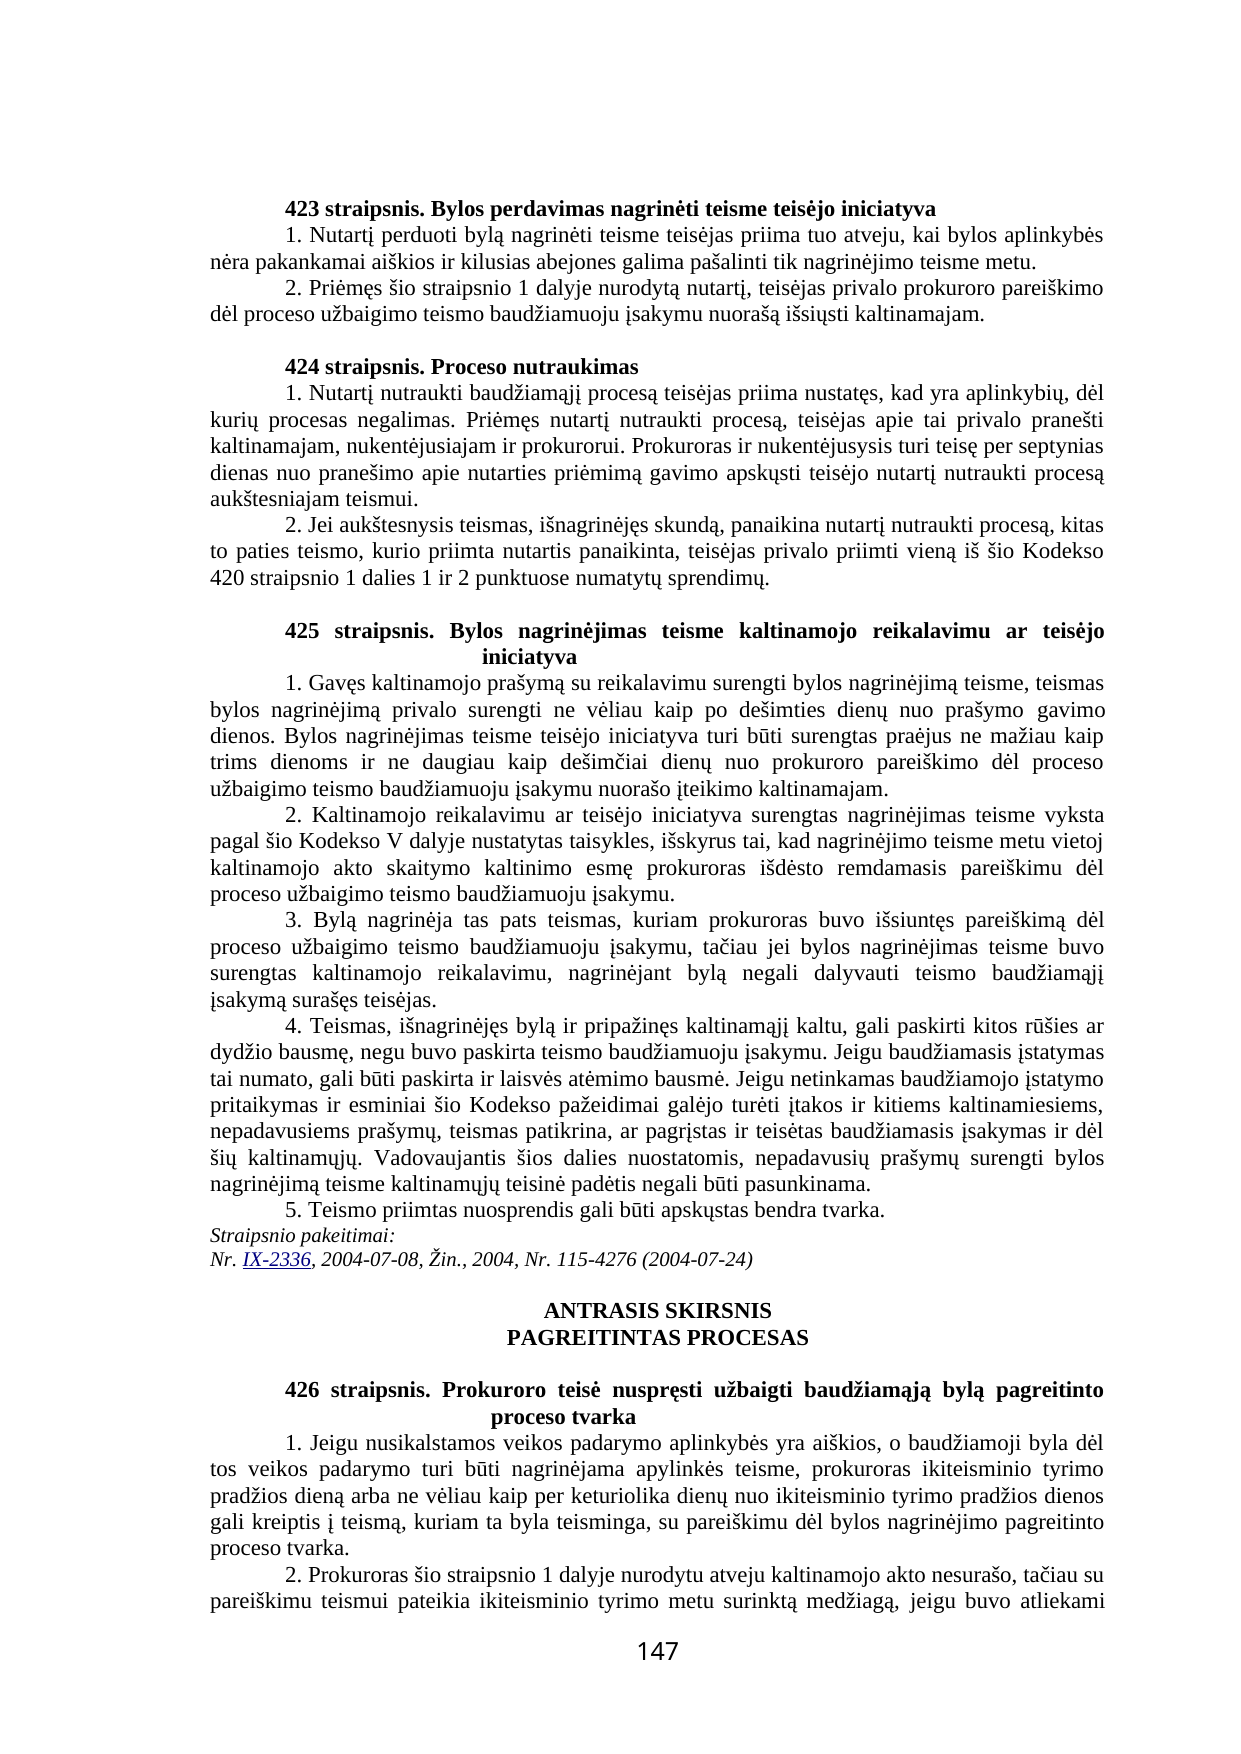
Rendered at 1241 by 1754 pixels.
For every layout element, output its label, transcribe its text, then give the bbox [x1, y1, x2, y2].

text 1. Gavęs kaltinamojo prašymą su reikalavimu surengti bylos nagrinėjimą teisme, teismas bylos nagrinėjimą privalo surengti ne vėliau kaip po dešimties dienų nuo prašymo gavimo dienos. Bylos nagrinėjimas teisme teisėjo iniciatyva turi būti surengtas praėjus ne mažiau kaip trims dienoms ir ne daugiau kaip dešimčiai dienų nuo prokuroro pareiškimo dėl proceso užbaigimo teismo baudžiamuoju įsakymu nuorašo įteikimo kaltinamajam. [210, 669, 1106, 801]
text 2. Prokuroras šio straipsnio 1 dalyje nurodytu atveju kaltinamojo akto nesurašo, tačiau su pareiškimu teismui pateikia ikiteisminio tyrimo metu surinktą medžiagą, jeigu buvo atliekami [210, 1561, 1106, 1613]
text ANTRASIS SKIRSNIS [210, 1297, 1106, 1324]
text 425 straipsnis. Bylos nagrinėjimas teisme kaltinamojo reikalavimu ar teisėjo iniciatyva [285, 617, 1106, 669]
text 4. Teismas, išnagrinėjęs bylą ir pripažinęs kaltinamąjį kaltu, gali paskirti kitos rūšies ar dydžio bausmę, negu buvo paskirta teismo baudžiamuoju įsakymu. Jeigu baudžiamasis įstatymas tai numato, gali būti paskirta ir laisvės atėmimo bausmė. Jeigu netinkamas baudžiamojo įstatymo pritaikymas ir esminiai šio Kodekso pažeidimai galėjo turėti įtakos ir kitiems kaltinamiesiems, nepadavusiems prašymų, teismas patikrina, ar pagrįstas ir teisėtas baudžiamasis įsakymas ir dėl šių kaltinamųjų. Vadovaujantis šios dalies nuostatomis, nepadavusių prašymų surengti bylos nagrinėjimą teisme kaltinamųjų teisinė padėtis negali būti pasunkinama. [210, 1012, 1106, 1196]
text Straipsnio pakeitimai: [210, 1223, 1106, 1247]
text Pagreitintas procesas [210, 1324, 1106, 1350]
text 2. Priėmęs šio straipsnio 1 dalyje nurodytą nutartį, teisėjas privalo prokuroro pareiškimo dėl proceso užbaigimo teismo baudžiamuoju įsakymu nuorašą išsiųsti kaltinamajam. [210, 274, 1106, 327]
text 2. Kaltinamojo reikalavimu ar teisėjo iniciatyva surengtas nagrinėjimas teisme vyksta pagal šio Kodekso V dalyje nustatytas taisykles, išskyrus tai, kad nagrinėjimo teisme metu vietoj kaltinamojo akto skaitymo kaltinimo esmę prokuroras išdėsto remdamasis pareiškimu dėl proceso užbaigimo teismo baudžiamuoju įsakymu. [210, 801, 1106, 907]
text 3. Bylą nagrinėja tas pats teismas, kuriam prokuroras buvo išsiuntęs pareiškimą dėl proceso užbaigimo teismo baudžiamuoju įsakymu, tačiau jei bylos nagrinėjimas teisme buvo surengtas kaltinamojo reikalavimu, nagrinėjant bylą negali dalyvauti teismo baudžiamąjį įsakymą surašęs teisėjas. [210, 907, 1106, 1012]
text 426 straipsnis. Prokuroro teisė nuspręsti užbaigti baudžiamąją bylą pagreitinto proceso tvarka [285, 1376, 1106, 1429]
text 424 straipsnis. Proceso nutraukimas [285, 353, 1106, 379]
text 5. Teismo priimtas nuosprendis gali būti apskųstas bendra tvarka. [210, 1196, 1106, 1223]
text 1. Nutartį nutraukti baudžiamąjį procesą teisėjas priima nustatęs, kad yra aplinkybių, dėl kurių procesas negalimas. Priėmęs nutartį nutraukti procesą, teisėjas apie tai privalo pranešti kaltinamajam, nukentėjusiajam ir prokurorui. Prokuroras ir nukentėjusysis turi teisę per septynias dienas nuo pranešimo apie nutarties priėmimą gavimo apskųsti teisėjo nutartį nutraukti procesą aukštesniajam teismui. [210, 379, 1106, 511]
text Nr. IX-2336, 2004-07-08, Žin., 2004, Nr. 115-4276 (2004-07-24) [210, 1247, 1106, 1271]
text 423 straipsnis. Bylos perdavimas nagrinėti teisme teisėjo iniciatyva [210, 195, 1106, 221]
text 1. Nutartį perduoti bylą nagrinėti teisme teisėjas priima tuo atveju, kai bylos aplinkybės nėra pakankamai aiškios ir kilusias abejones galima pašalinti tik nagrinėjimo teisme metu. [210, 221, 1106, 274]
text 2. Jei aukštesnysis teismas, išnagrinėjęs skundą, panaikina nutartį nutraukti procesą, kitas to paties teismo, kurio priimta nutartis panaikinta, teisėjas privalo priimti vieną iš šio Kodekso 420 straipsnio 1 dalies 1 ir 2 punktuose numatytų sprendimų. [210, 511, 1106, 590]
text 1. Jeigu nusikalstamos veikos padarymo aplinkybės yra aiškios, o baudžiamoji byla dėl tos veikos padarymo turi būti nagrinėjama apylinkės teisme, prokuroras ikiteisminio tyrimo pradžios dieną arba ne vėliau kaip per keturiolika dienų nuo ikiteisminio tyrimo pradžios dienos gali kreiptis į teismą, kuriam ta byla teisminga, su pareiškimu dėl bylos nagrinėjimo pagreitinto proceso tvarka. [210, 1429, 1106, 1561]
